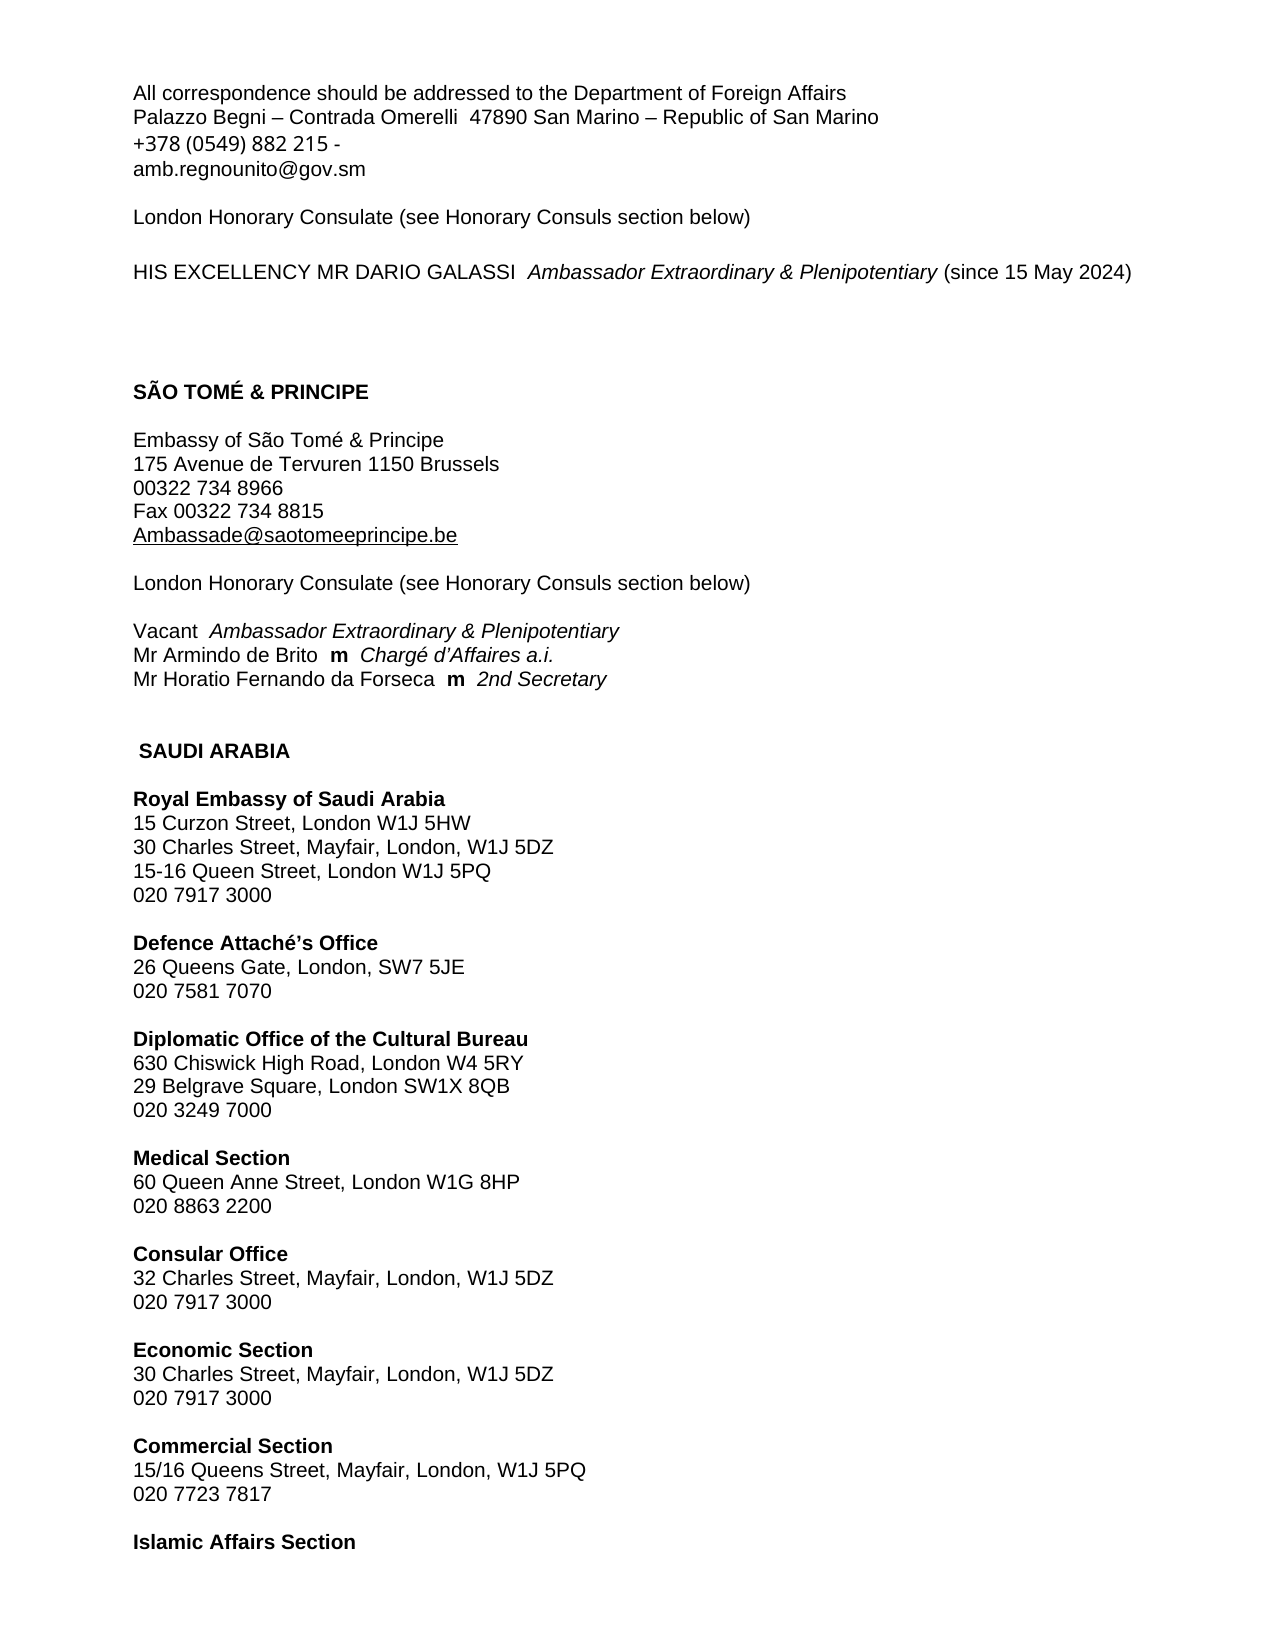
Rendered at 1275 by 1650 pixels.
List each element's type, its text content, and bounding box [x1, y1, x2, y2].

text Commercial Section [133, 1434, 1181, 1458]
text 32 Charles Street, Mayfair, London, W1J 5DZ [133, 1266, 1181, 1290]
table_header [1053, 739, 1275, 787]
text SÃO TOMÉ & PRINCIPE [133, 379, 1181, 403]
text Fax 00322 734 8815 [133, 499, 1181, 523]
text 15-16 Queen Street, London W1J 5PQ [133, 859, 1181, 883]
text Defence Attaché’s Office [133, 931, 1181, 954]
text Ambassade@saotomeeprincipe.be [133, 523, 1181, 547]
text All correspondence should be addressed to the Department of Foreign Affairs [133, 81, 1181, 105]
text +378 (0549) 882 215 - [133, 129, 1181, 157]
text 26 Queens Gate, London, SW7 5JE [133, 954, 1181, 978]
text Royal Embassy of Saudi Arabia [133, 787, 1181, 811]
text 020 3249 7000 [133, 1098, 1181, 1122]
text London Honorary Consulate (see Honorary Consuls section below) [133, 571, 1181, 595]
text Mr Horatio Fernando da Forseca m 2nd Secretary [133, 667, 1181, 691]
text 30 Charles Street, Mayfair, London, W1J 5DZ [133, 1362, 1181, 1386]
text 020 8863 2200 [133, 1194, 1181, 1218]
text 30 Charles Street, Mayfair, London, W1J 5DZ [133, 835, 1181, 859]
text 15 Curzon Street, London W1J 5HW [133, 811, 1181, 835]
table_header SAUDI ARABIA [122, 739, 697, 787]
text Embassy of São Tomé & Principe [133, 427, 1181, 451]
text 60 Queen Anne Street, London W1G 8HP [133, 1170, 1181, 1194]
text London Honorary Consulate (see Honorary Consuls section below) [133, 205, 1181, 229]
text HIS EXCELLENCY MR DARIO GALASSI Ambassador Extraordinary & Plenipotentiary (since 15 May 2024) [133, 260, 1181, 284]
text amb.regnounito@gov.sm [133, 157, 1181, 181]
table_header [751, 739, 1053, 787]
text 175 Avenue de Tervuren 1150 Brussels [133, 451, 1181, 475]
text 020 7917 3000 [133, 1290, 1181, 1314]
text Medical Section [133, 1146, 1181, 1170]
text Islamic Affairs Section [133, 1529, 1181, 1553]
text Economic Section [133, 1338, 1181, 1362]
table_header [697, 739, 751, 787]
text Mr Armindo de Brito m Chargé d’Affaires a.i. [133, 643, 1181, 667]
text 020 7917 3000 [133, 883, 1181, 907]
text Consular Office [133, 1242, 1181, 1266]
text 15/16 Queens Street, Mayfair, London, W1J 5PQ [133, 1458, 1181, 1482]
text Diplomatic Office of the Cultural Bureau [133, 1026, 1181, 1050]
text Vacant Ambassador Extraordinary & Plenipotentiary [133, 619, 1181, 643]
text 00322 734 8966 [133, 475, 1181, 499]
text Palazzo Begni – Contrada Omerelli 47890 San Marino – Republic of San Marino [133, 105, 1181, 129]
text 020 7723 7817 [133, 1482, 1181, 1506]
text 020 7581 7070 [133, 978, 1181, 1002]
text 630 Chiswick High Road, London W4 5RY [133, 1050, 1181, 1074]
text 020 7917 3000 [133, 1386, 1181, 1410]
text 29 Belgrave Square, London SW1X 8QB [133, 1074, 1181, 1098]
